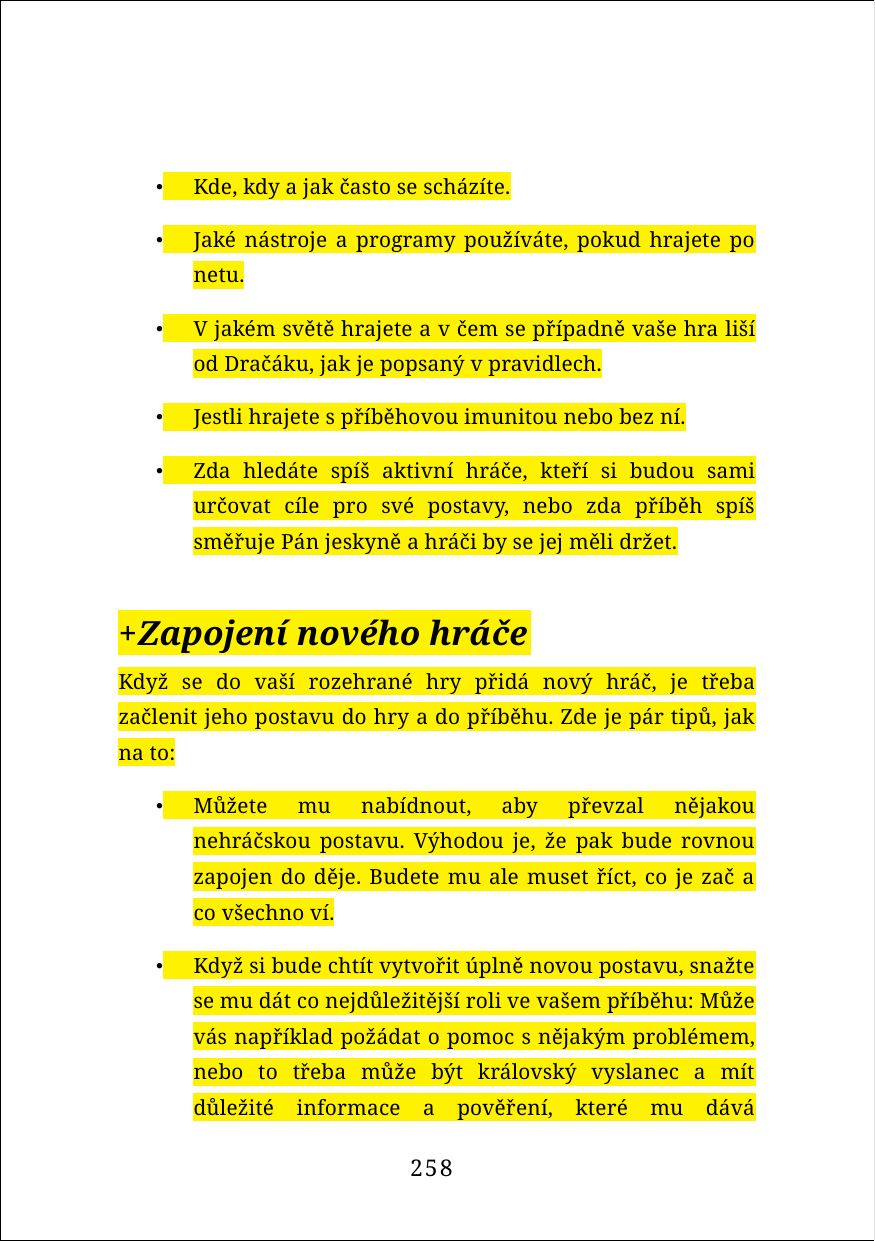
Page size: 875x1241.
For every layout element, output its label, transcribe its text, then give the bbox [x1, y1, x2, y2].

list Můžete mu nabídnout, aby převzal nějakou nehráčskou postavu. Výhodou je, že pak bude rovnou zapojen do děje. Budete mu ale muset říct, co je zač a co všechno ví. [156, 791, 756, 926]
list Jaké nástroje a programy používáte, pokud hrajete po netu. [156, 225, 756, 289]
list V jakém světě hrajete a v čem se případně vaše hra liší od Dračáku, jak je popsaný v pravidlech. [156, 314, 756, 378]
text Když se do vaší rozehrané hry přidá nový hráč, je třeba začlenit jeho postavu do hry a do příběhu. Zde je pár tipů, jak na to: [118, 667, 756, 766]
list Zda hledáte spíš aktivní hráče, kteří si budou sami určovat cíle pro své postavy, nebo zda příběh spíš směřuje Pán jeskyně a hráči by se jej měli držet. [156, 456, 756, 555]
subtitle +Zapojení nového hráče [118, 609, 756, 655]
list Jestli hrajete s příběhovou imunitou nebo bez ní. [156, 402, 756, 431]
list Kde, kdy a jak často se scházíte. [156, 172, 756, 200]
list Když si bude chtít vytvořit úplně novou postavu, snažte se mu dát co nejdůležitější roli ve vašem příběhu: Může vás například požádat o pomoc s nějakým problémem, nebo to třeba může být královský vyslanec a mít důležité informace a pověření, které mu dává [156, 951, 756, 1121]
